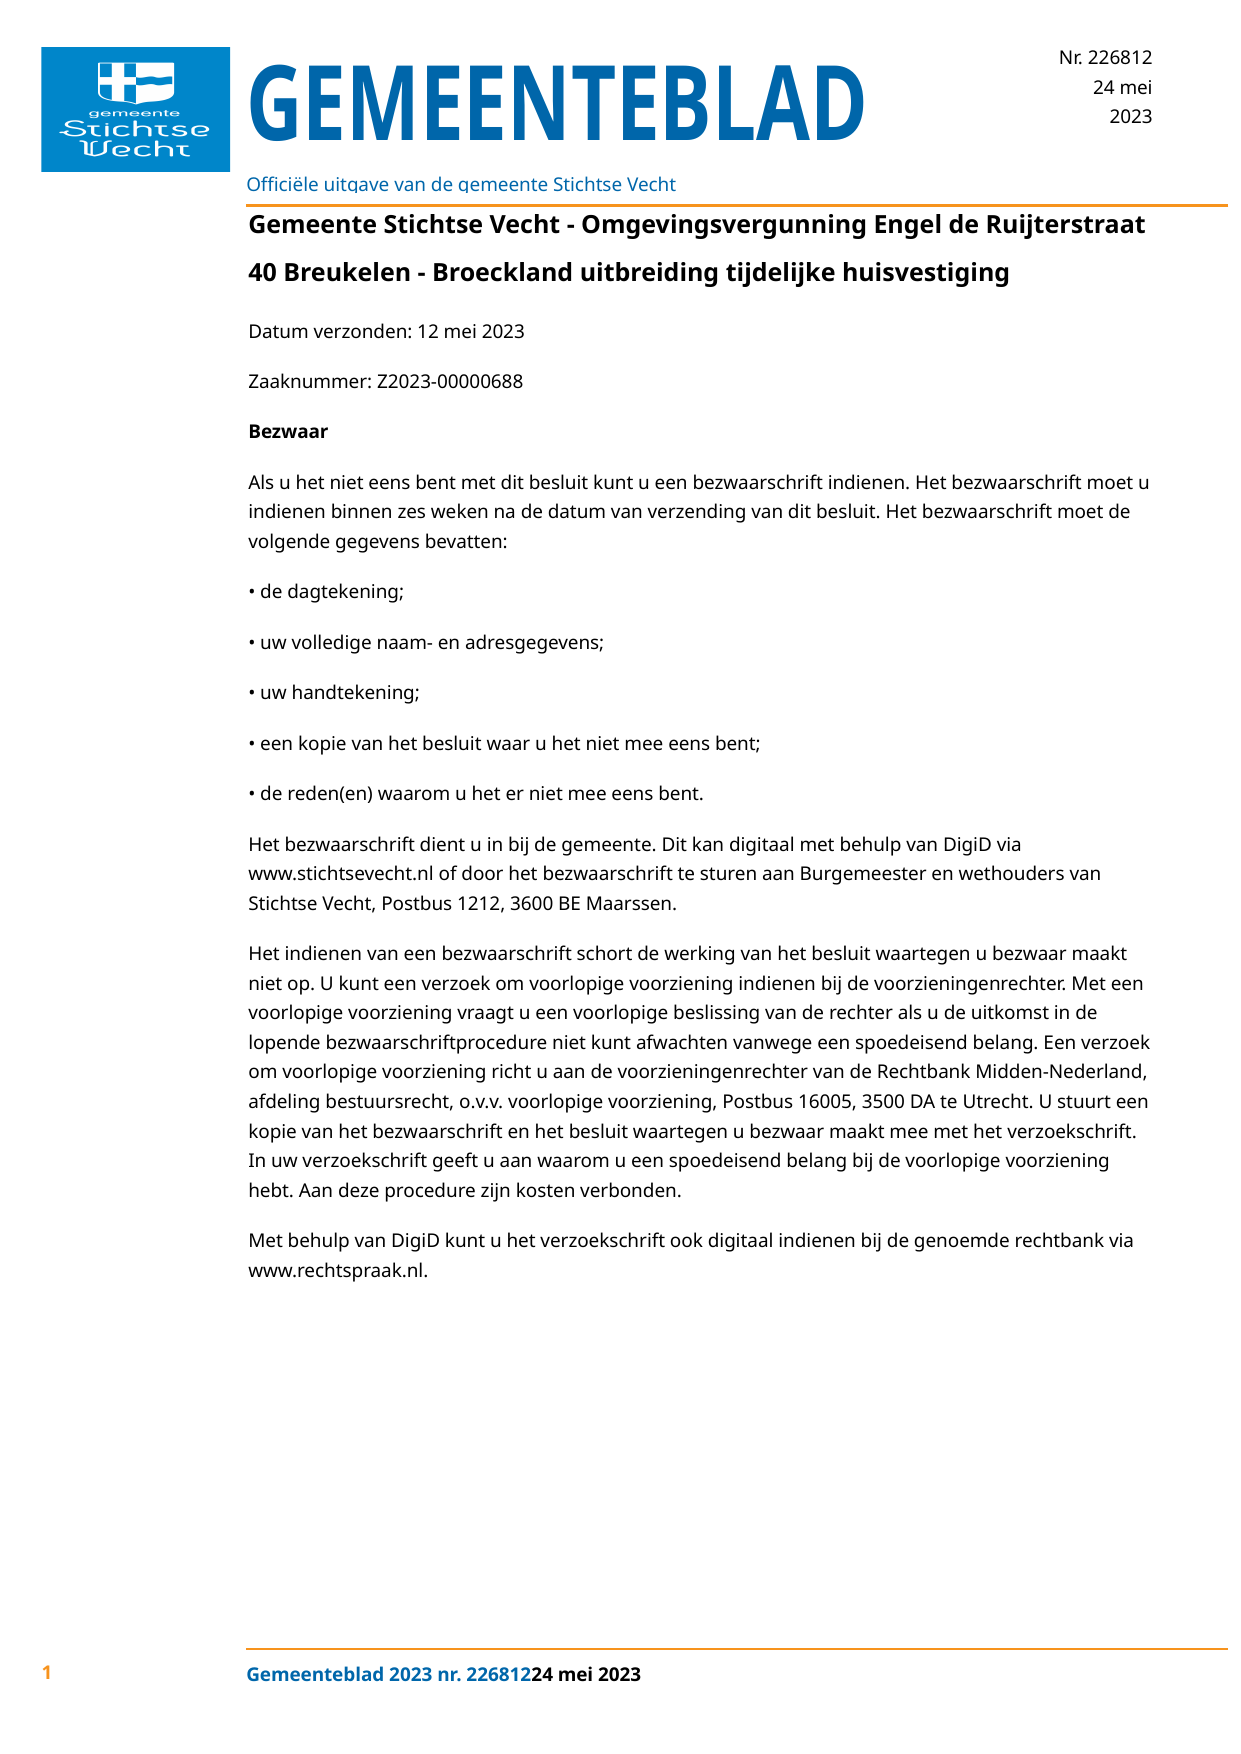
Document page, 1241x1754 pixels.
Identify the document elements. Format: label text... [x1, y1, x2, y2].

text Met behulp van DigiD kunt u het verzoekschrift ook digitaal indienen bij de genoemde rechtbank via www.rechtspraak.nl. [248, 1227, 1152, 1283]
text Datum verzonden: 12 mei 2023 [248, 318, 1152, 344]
picture [137, 63, 174, 103]
text Het bezwaarschrift dient u in bij de gemeente. Dit kan digitaal met behulp van DigiD via www.stichtsevecht.nl of door het bezwaarschrift te sturen aan Burgemeester en wethouders van Stichtse Vecht, Postbus 1212, 3600 BE Maarssen. [248, 831, 1152, 916]
text • de reden(en) waarom u het er niet mee eens bent. [248, 780, 1152, 806]
text • de dagtekening; [248, 579, 1152, 604]
text • uw volledige naam- en adresgegevens; [248, 629, 1152, 655]
text Bezwaar [248, 419, 1152, 444]
text Zaaknummer: Z2023-00000688 [248, 368, 1152, 394]
picture [99, 63, 135, 101]
text • uw handtekening; [248, 679, 1152, 705]
text Het indienen van een bezwaarschrift schort de werking van het besluit waartegen u bezwaar maakt niet op. U kunt een verzoek om voorlopige voorziening indienen bij de voorzieningenrechter. Met een voorlopige voorziening vraagt u een voorlopige beslissing van de rechter als u de uitkomst in de lopende bezwaarschriftprocedure niet kunt afwachten vanwege een spoedeisend belang. Een verzoek om voorlopige voorziening richt u aan de voorzieningenrechter van de Rechtbank Midden-Nederland, afdeling bestuursrecht, o.v.v. voorlopige voorziening, Postbus 16005, 3500 DA te Utrecht. U stuurt een kopie van het bezwaarschrift en het besluit waartegen u bezwaar maakt mee met het verzoekschrift. In uw verzoekschrift geeft u aan waarom u een spoedeisend belang bij de voorlopige voorziening hebt. Aan deze procedure zijn kosten verbonden. [248, 940, 1152, 1203]
text • een kopie van het besluit waar u het niet mee eens bent; [248, 730, 1152, 756]
text Als u het niet eens bent met dit besluit kunt u een bezwaarschrift indienen. Het bezwaarschrift moet u indienen binnen zes weken na de datum van verzending van dit besluit. Het bezwaarschrift moet de volgende gegevens bevatten: [248, 469, 1152, 554]
text Gemeente Stichtse Vecht - Omgevingsvergunning Engel de Ruijterstraat 40 Breukelen - Broeckland uitbreiding tijdelijke huisvestiging [248, 207, 1152, 288]
